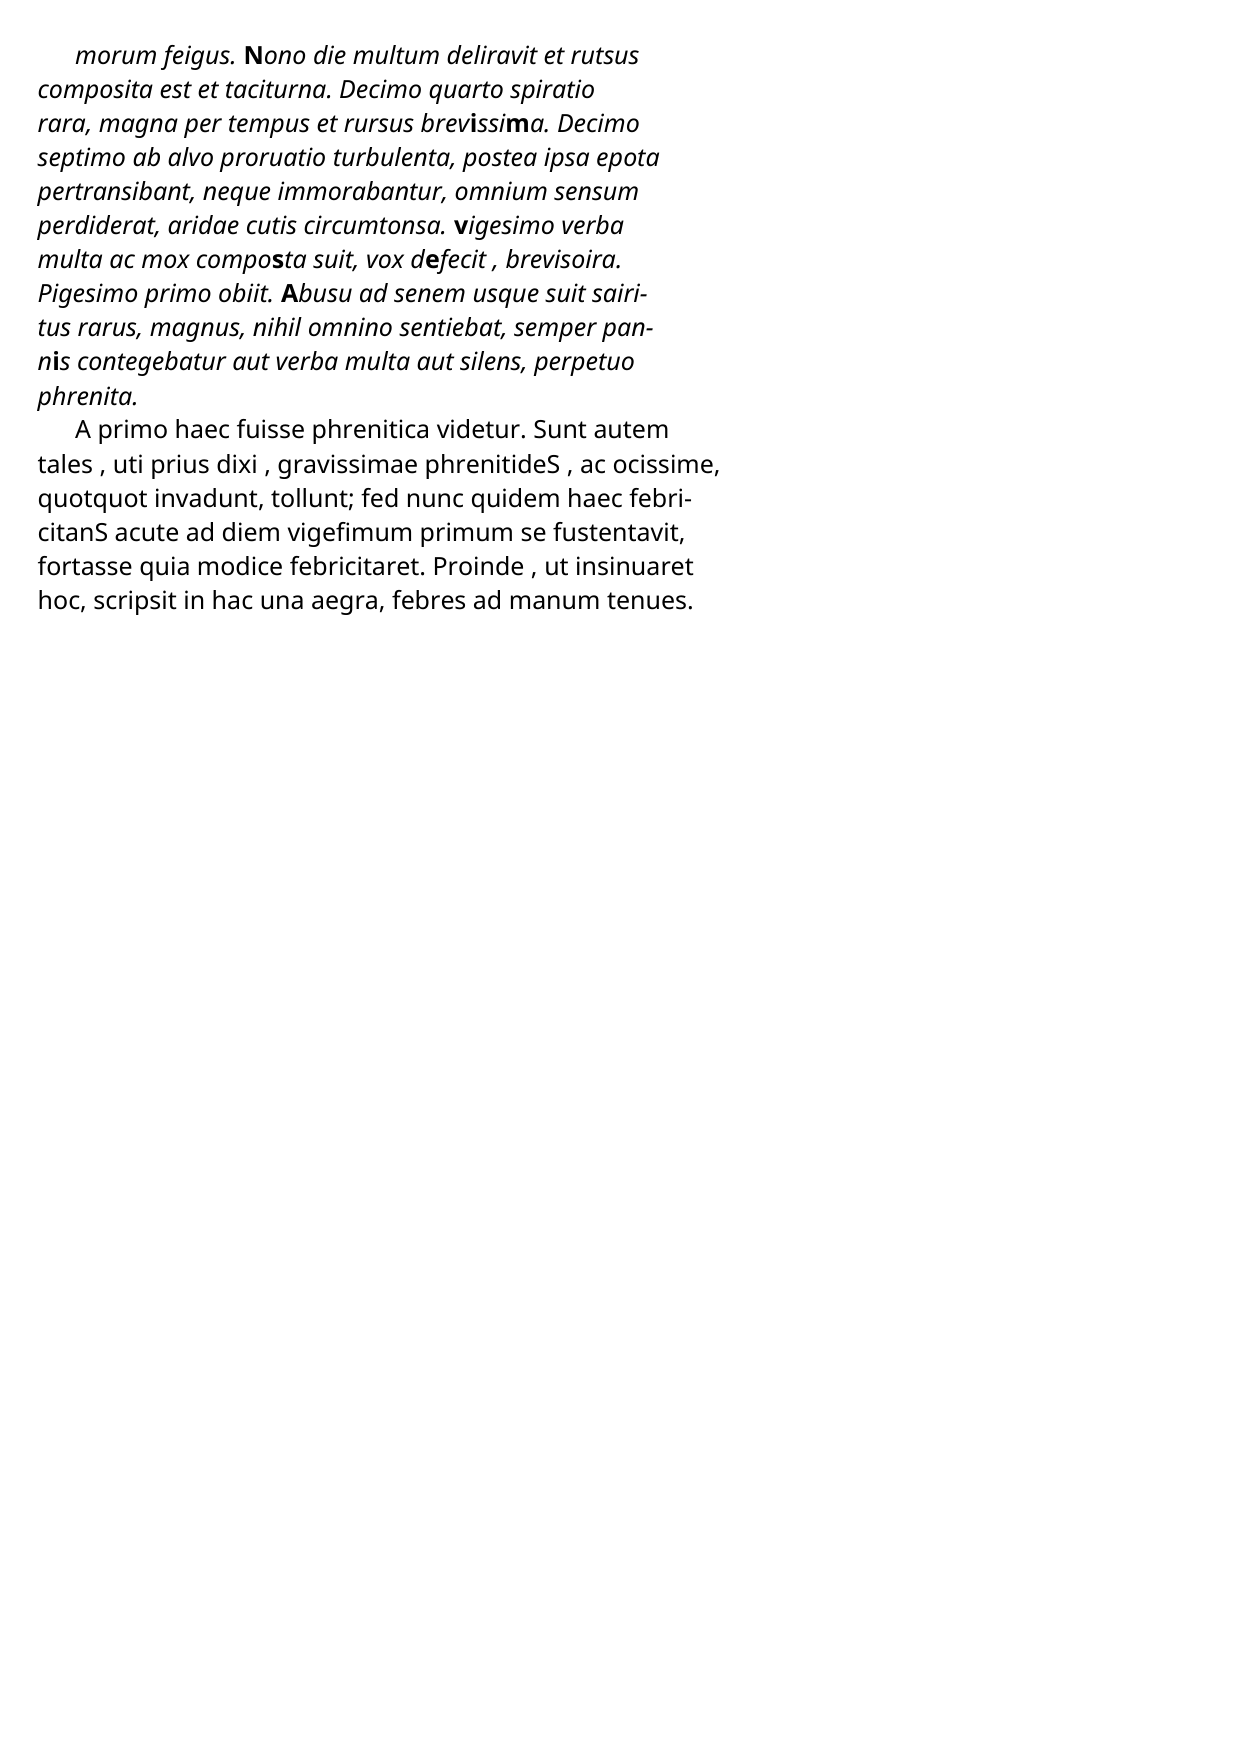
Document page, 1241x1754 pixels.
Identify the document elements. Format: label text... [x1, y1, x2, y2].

text morum feigus. Nono die multum deliravit et rutsus composita est et taciturna. Decimo quarto spiratio rara, magna per tempus et rursus brevissima. Decimo septimo ab alvo proruatio turbulenta, postea ipsa epota pertransibant, neque immorabantur, omnium sensum perdiderat, aridae cutis circumtonsa. vigesimo verba multa ac mox composta suit, vox defecit , brevisoira. Pigesimo primo obiit. Abusu ad senem usque suit sairi- tus rarus, magnus, nihil omnino sentiebat, semper pan- nis contegebatur aut verba multa aut silens, perpetuo phrenita. [37, 37, 1203, 412]
text A primo haec fuisse phrenitica videtur. Sunt autem tales , uti prius dixi , gravissimae phrenitideS , ac ocissime, quotquot invadunt, tollunt; fed nunc quidem haec febri- citanS acute ad diem vigefimum primum se fustentavit, fortasse quia modice febricitaret. Proinde , ut insinuaret hoc, scripsit in hac una aegra, febres ad manum tenues. [37, 412, 1203, 617]
